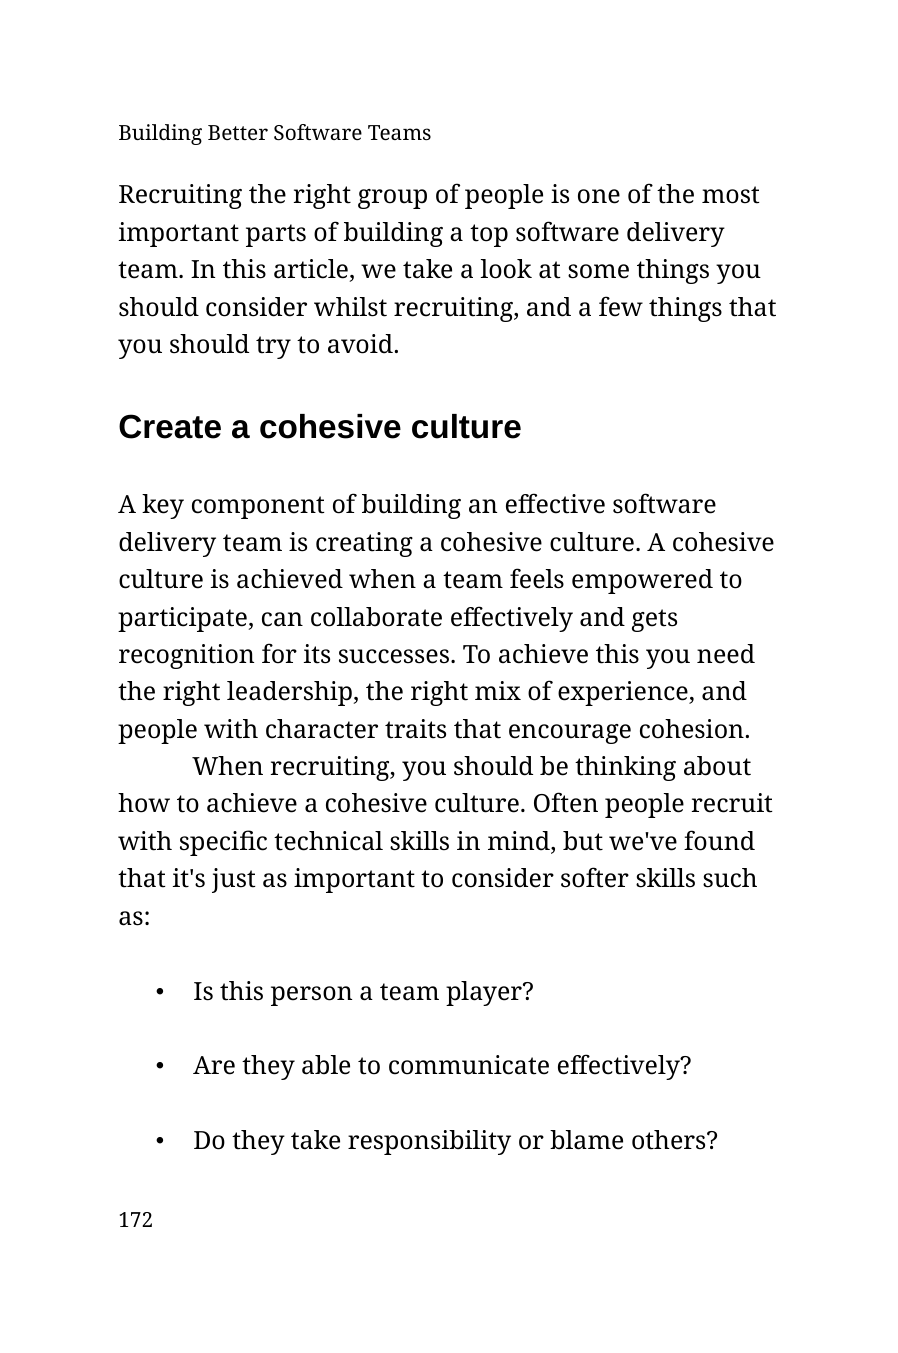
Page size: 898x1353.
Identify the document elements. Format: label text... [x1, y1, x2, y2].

list Are they able to communicate effectively? [156, 1048, 779, 1082]
subtitle Create a cohesive culture [118, 407, 779, 446]
text Recruiting the right group of people is one of the most important parts of building a top software delivery team. In this article, we take a look at some things you should consider whilst recruiting, and a few things that you should try to avoid. [118, 177, 779, 361]
list Is this person a team player? [156, 973, 779, 1007]
text When recruiting, you should be thinking about how to achieve a cohesive culture. Often people recruit with specific technical skills in mind, but we've found that it's just as important to consider softer skills such as: [118, 749, 779, 932]
text A key component of building an effective software delivery team is creating a cohesive culture. A cohesive culture is achieved when a team feels empowered to participate, can collaborate effectively and gets recognition for its successes. To achieve this you need the right leadership, the right mix of experience, and people with character traits that encourage cohesion. [118, 487, 779, 745]
list Do they take responsibility or blame others? [156, 1123, 779, 1157]
